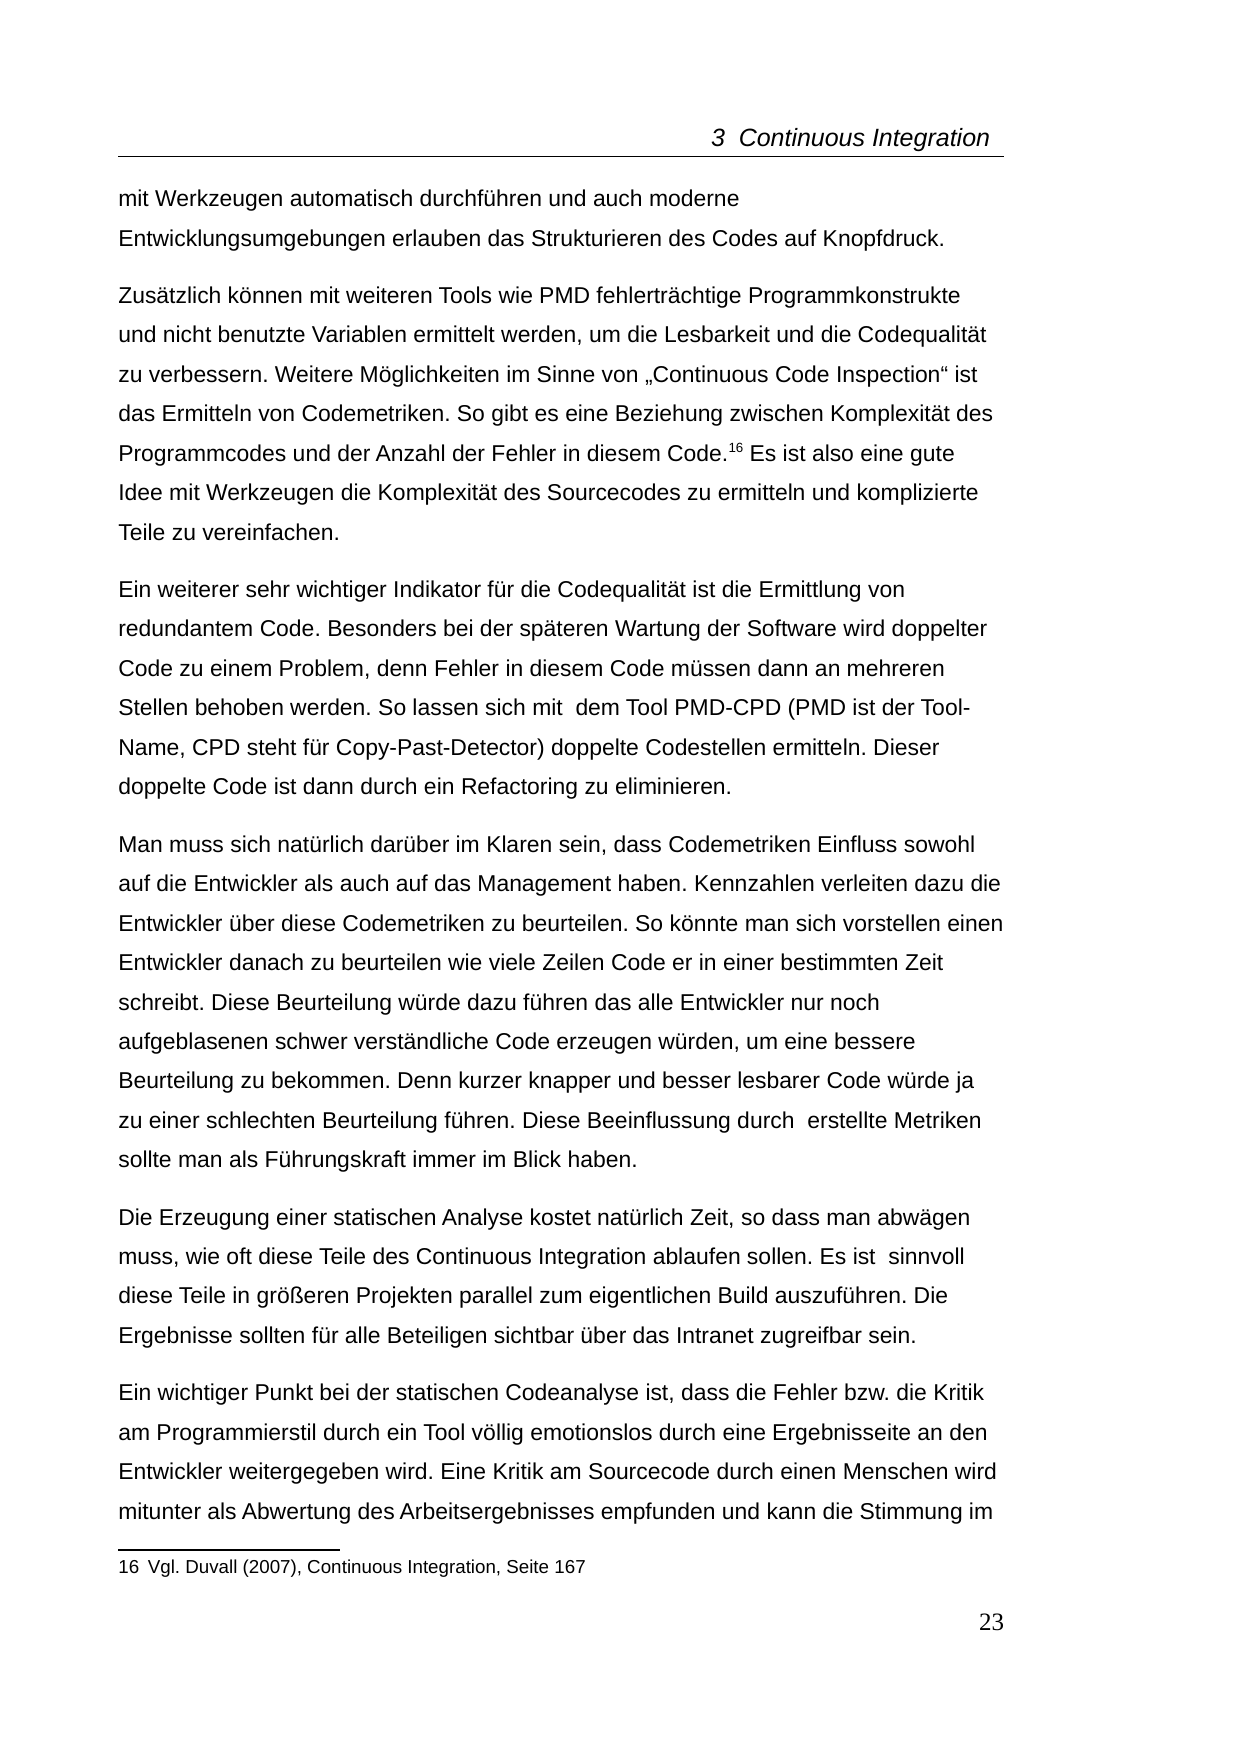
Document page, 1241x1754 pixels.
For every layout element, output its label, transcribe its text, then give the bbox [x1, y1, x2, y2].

text Vgl. Duvall (2007), Continuous Integration, Seite 167 [118, 1556, 1004, 1578]
text Ein weiterer sehr wichtiger Indikator für die Codequalität ist die Ermittlung von redundantem Code. Besonders bei der späteren Wartung der Software wird doppelter Code zu einem Problem, denn Fehler in diesem Code müssen dann an mehreren Stellen behoben werden. So lassen sich mit dem Tool PMD-CPD (PMD ist der Tool-Name, CPD steht für Copy-Past-Detector) doppelte Codestellen ermitteln. Dieser doppelte Code ist dann durch ein Refactoring zu eliminieren. [118, 576, 1004, 800]
text Die Erzeugung einer statischen Analyse kostet natürlich Zeit, so dass man abwägen muss, wie oft diese Teile des Continuous Integration ablaufen sollen. Es ist sinnvoll diese Teile in größeren Projekten parallel zum eigentlichen Build auszuführen. Die Ergebnisse sollten für alle Beteiligen sichtbar über das Intranet zugreifbar sein. [118, 1203, 1004, 1348]
text Zusätzlich können mit weiteren Tools wie PMD fehlerträchtige Programmkonstrukte und nicht benutzte Variablen ermittelt werden, um die Lesbarkeit und die Codequalität zu verbessern. Weitere Möglichkeiten im Sinne von „Continuous Code Inspection“ ist das Ermitteln von Codemetriken. So gibt es eine Beziehung zwischen Komplexität des Programmcodes und der Anzahl der Fehler in diesem Code. Es ist also eine gute Idee mit Werkzeugen die Komplexität des Sourcecodes zu ermitteln und komplizierte Teile zu vereinfachen. [118, 282, 1004, 545]
text mit Werkzeugen automatisch durchführen und auch moderne Entwicklungsumgebungen erlauben das Strukturieren des Codes auf Knopfdruck. [118, 185, 1004, 251]
text Ein wichtiger Punkt bei der statischen Codeanalyse ist, dass die Fehler bzw. die Kritik am Programmierstil durch ein Tool völlig emotionslos durch eine Ergebnisseite an den Entwickler weitergegeben wird. Eine Kritik am Sourcecode durch einen Menschen wird mitunter als Abwertung des Arbeitsergebnisses empfunden und kann die Stimmung im [118, 1379, 1004, 1524]
text Man muss sich natürlich darüber im Klaren sein, dass Codemetriken Einfluss sowohl auf die Entwickler als auch auf das Management haben. Kennzahlen verleiten dazu die Entwickler über diese Codemetriken zu beurteilen. So könnte man sich vorstellen einen Entwickler danach zu beurteilen wie viele Zeilen Code er in einer bestimmten Zeit schreibt. Diese Beurteilung würde dazu führen das alle Entwickler nur noch aufgeblasenen schwer verständliche Code erzeugen würden, um eine bessere Beurteilung zu bekommen. Denn kurzer knapper und besser lesbarer Code würde ja zu einer schlechten Beurteilung führen. Diese Beeinflussung durch erstellte Metriken sollte man als Führungskraft immer im Blick haben. [118, 831, 1004, 1173]
